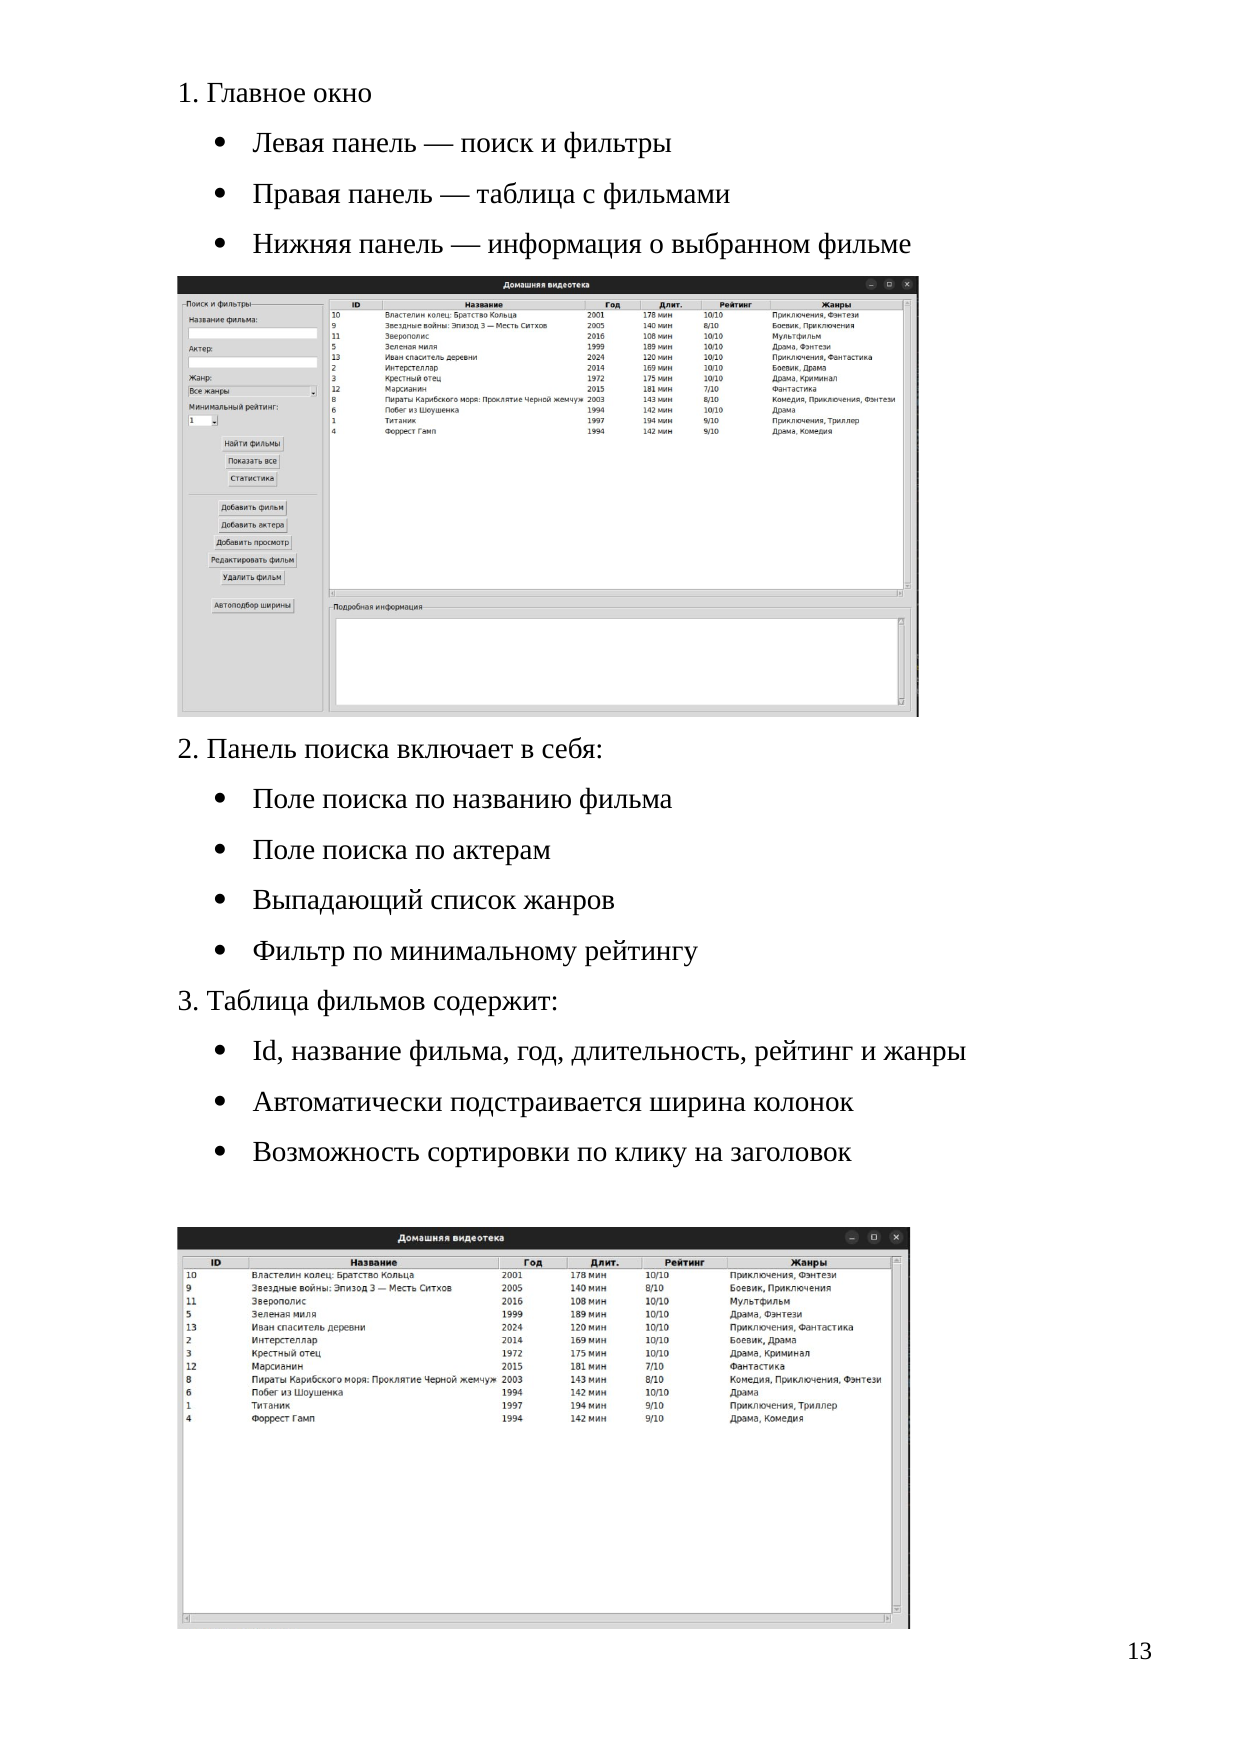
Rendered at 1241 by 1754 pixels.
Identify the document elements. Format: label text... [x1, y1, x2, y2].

list Правая панель — таблица с фильмами [215, 176, 1152, 209]
list Фильтр по минимальному рейтингу [215, 933, 1152, 966]
list Выпадающий список жанров [215, 882, 1152, 916]
list Автоматически подстраивается ширина колонок [215, 1084, 1152, 1117]
text 1. Главное окно [177, 75, 1152, 108]
list Id, название фильма, год, длительность, рейтинг и жанры [215, 1033, 1152, 1067]
text 3. Таблица фильмов содержит: [177, 983, 1152, 1017]
text 2. Панель поиска включает в себя: [177, 731, 1152, 765]
list Левая панель — поиск и фильтры [215, 125, 1152, 159]
list Возможность сортировки по клику на заголовок [215, 1134, 1152, 1168]
list Поле поиска по актерам [215, 832, 1152, 866]
list Нижняя панель — информация о выбранном фильме [215, 226, 1152, 260]
list Поле поиска по названию фильма [215, 781, 1152, 815]
